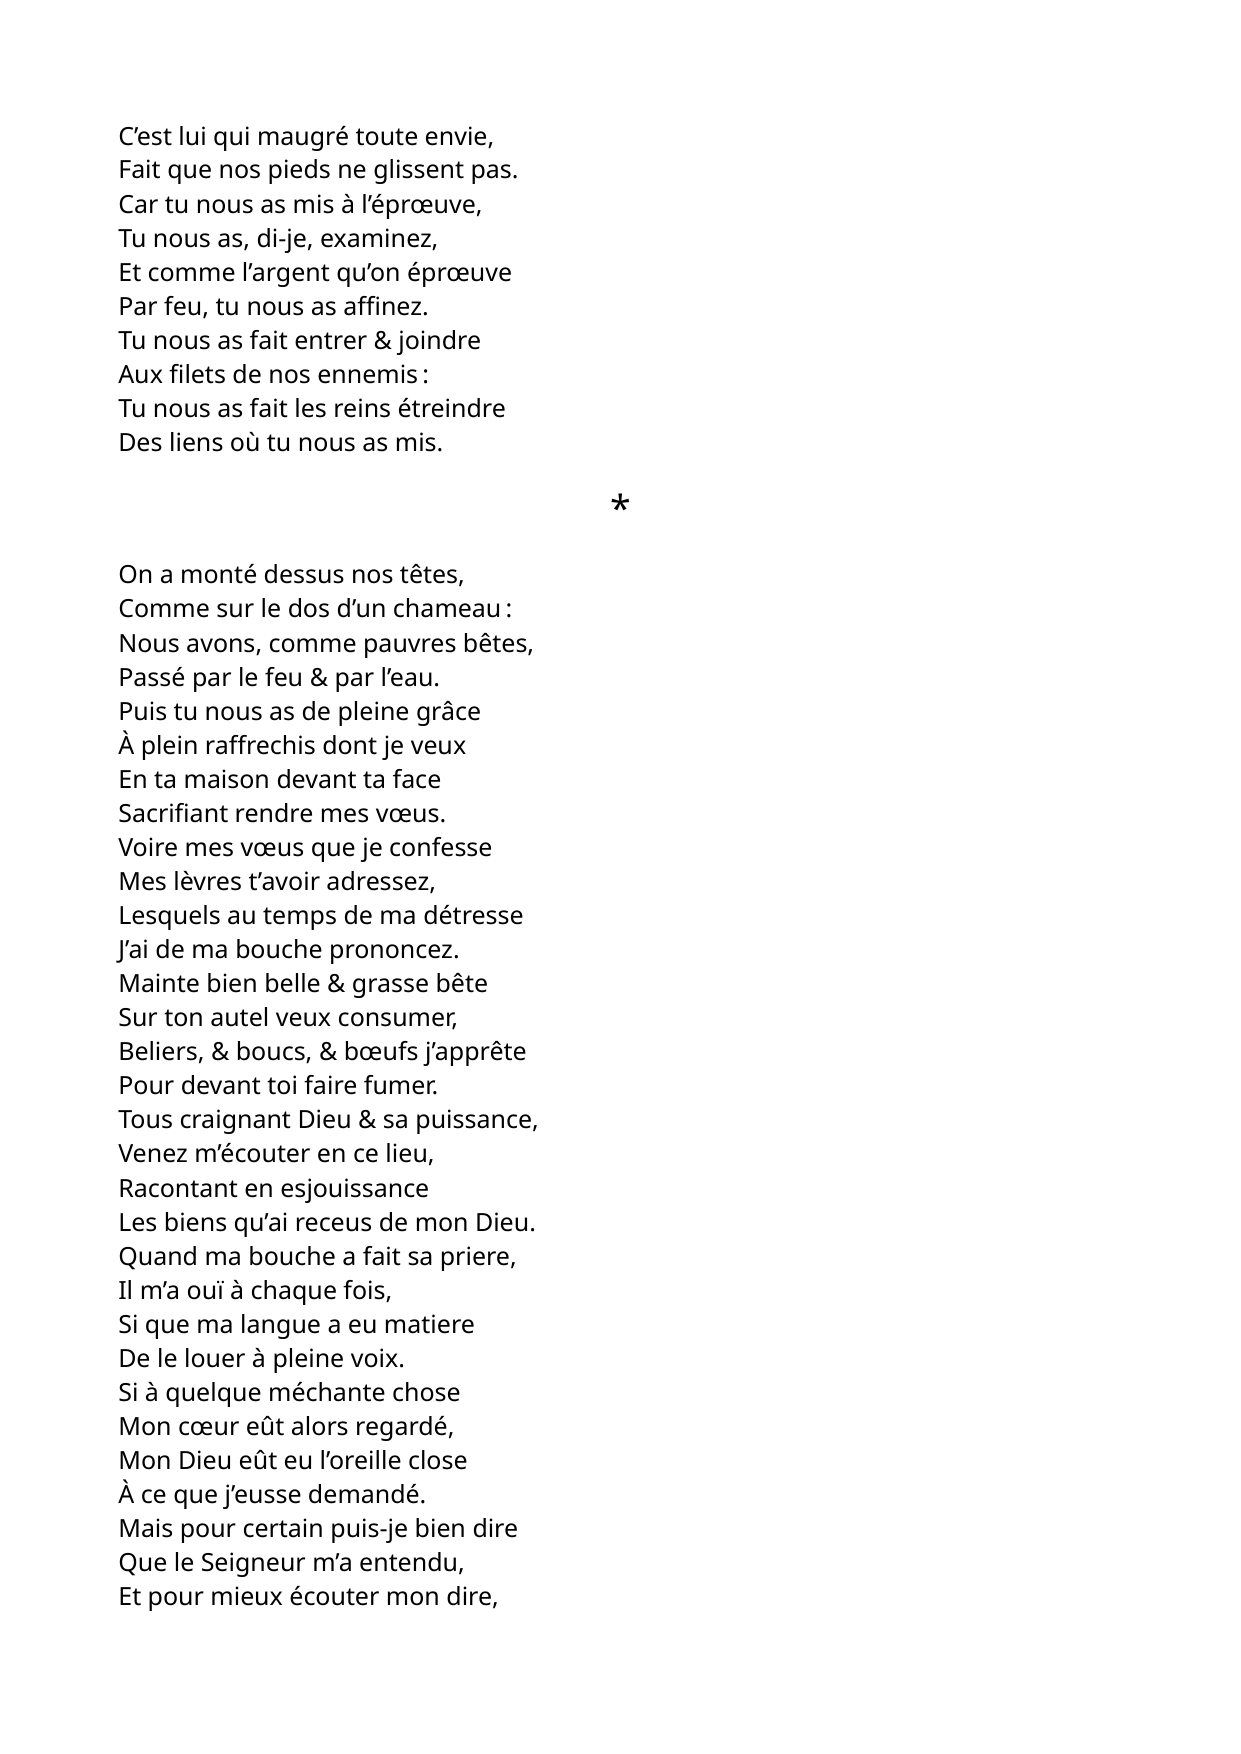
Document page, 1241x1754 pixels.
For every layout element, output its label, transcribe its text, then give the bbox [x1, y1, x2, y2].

text Mais pour certain puis-je bien dire [118, 1511, 1122, 1545]
text On a monté dessus nos têtes, [118, 557, 1122, 591]
text Et comme l’argent qu’on éprœuve [118, 254, 1122, 288]
text Passé par le feu & par l’eau. [118, 659, 1122, 693]
text Tu nous as fait les reins étreindre [118, 391, 1122, 425]
text Mainte bien belle & grasse bête [118, 966, 1122, 1000]
text Si que ma langue a eu matiere [118, 1306, 1122, 1341]
text Tu nous as fait entrer & joindre [118, 322, 1122, 357]
text Comme sur le dos d’un chameau : [118, 591, 1122, 625]
text * [118, 482, 1122, 533]
text Tu nous as, di-je, examinez, [118, 220, 1122, 254]
text Mon Dieu eût eu l’oreille close [118, 1443, 1122, 1477]
text Racontant en esjouissance [118, 1170, 1122, 1204]
text Nous avons, comme pauvres bêtes, [118, 625, 1122, 659]
text De le louer à pleine voix. [118, 1341, 1122, 1374]
text Puis tu nous as de pleine grâce [118, 693, 1122, 727]
text Venez m’écouter en ce lieu, [118, 1136, 1122, 1170]
text C’est lui qui maugré toute envie, [118, 118, 1122, 152]
text Par feu, tu nous as affinez. [118, 288, 1122, 322]
text Des liens où tu nous as mis. [118, 425, 1122, 459]
text En ta maison devant ta face [118, 761, 1122, 796]
text Quand ma bouche a fait sa priere, [118, 1238, 1122, 1272]
text Pour devant toi faire fumer. [118, 1068, 1122, 1102]
text Mon cœur eût alors regardé, [118, 1409, 1122, 1443]
text À ce que j’eusse demandé. [118, 1477, 1122, 1511]
text Sacrifiant rendre mes vœus. [118, 796, 1122, 829]
text Que le Seigneur m’a entendu, [118, 1545, 1122, 1579]
text Il m’a ouï à chaque fois, [118, 1272, 1122, 1306]
text Et pour mieux écouter mon dire, [118, 1579, 1122, 1613]
text Fait que nos pieds ne glissent pas. [118, 152, 1122, 186]
text Aux filets de nos ennemis : [118, 357, 1122, 391]
text Beliers, & boucs, & bœufs j’apprête [118, 1034, 1122, 1068]
text Sur ton autel veux consumer, [118, 1000, 1122, 1034]
text J’ai de ma bouche prononcez. [118, 932, 1122, 966]
text Tous craignant Dieu & sa puissance, [118, 1102, 1122, 1136]
text Mes lèvres t’avoir adressez, [118, 864, 1122, 898]
text Lesquels au temps de ma détresse [118, 898, 1122, 932]
text Si à quelque méchante chose [118, 1374, 1122, 1409]
text Les biens qu’ai receus de mon Dieu. [118, 1204, 1122, 1238]
text À plein raffrechis dont je veux [118, 727, 1122, 761]
text Car tu nous as mis à l’éprœuve, [118, 186, 1122, 220]
text Voire mes vœus que je confesse [118, 829, 1122, 864]
